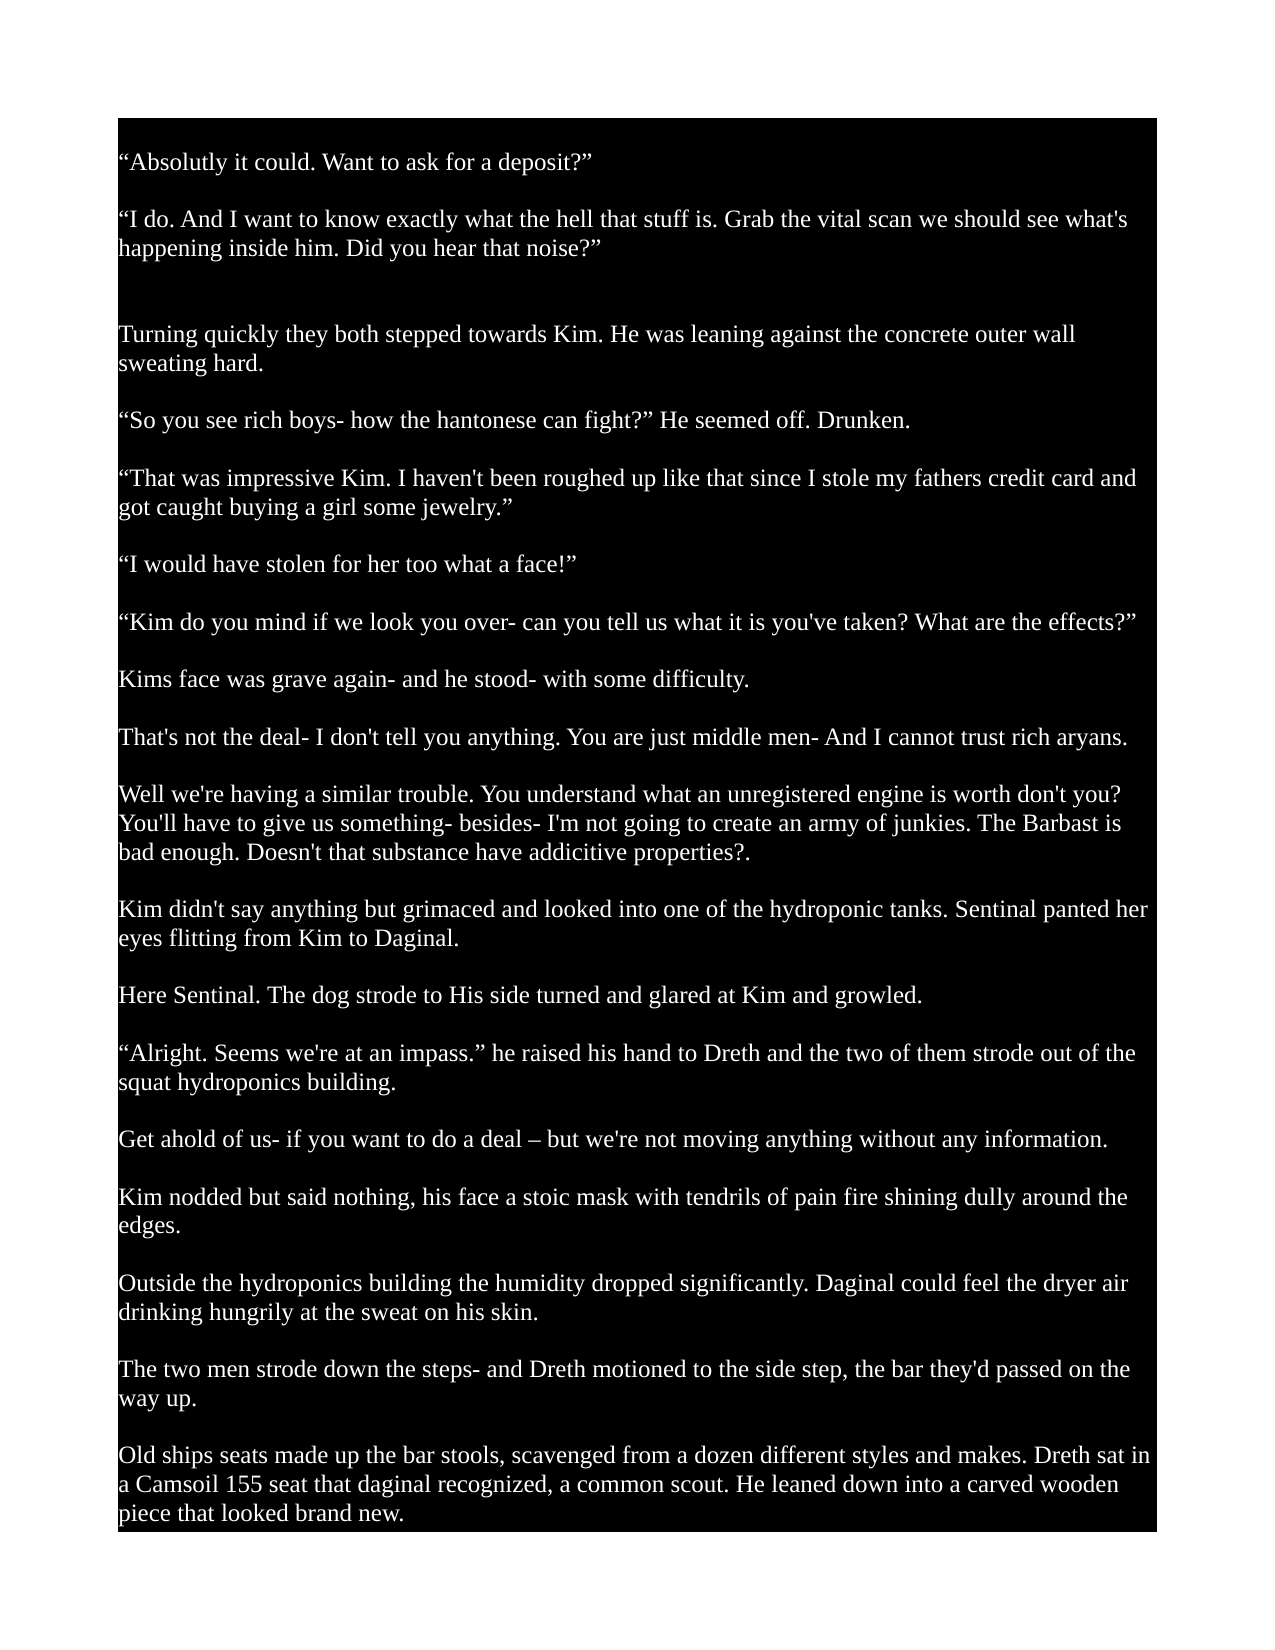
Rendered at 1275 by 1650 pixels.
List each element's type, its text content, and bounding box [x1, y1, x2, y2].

text Kim didn't say anything but grimaced and looked into one of the hydroponic tanks. Sentinal panted her eyes flitting from Kim to Daginal. Here Sentinal. The dog strode to His side turned and glared at Kim and growled. “Alright. Seems we're at an impass.” he raised his hand to Dreth and the two of them strode out of the squat hydroponics building. [118, 894, 1157, 1096]
text Well we're having a similar trouble. You understand what an unregistered engine is worth don't you? You'll have to give us something- besides- I'm not going to create an army of junkies. The Barbast is bad enough. Doesn't that substance have addicitive properties?. [118, 779, 1157, 866]
text Kim nodded but said nothing, his face a stoic mask with tendrils of pain fire shining dully around the edges. [118, 1182, 1157, 1239]
text Outside the hydroponics building the humidity dropped significantly. Daginal could feel the dryer air drinking hungrily at the sweat on his skin. [118, 1268, 1157, 1326]
text “Absolutly it could. Want to ask for a deposit?” [118, 147, 1157, 176]
text The two men strode down the steps- and Dreth motioned to the side step, the bar they'd passed on the way up. [118, 1326, 1157, 1412]
text Get ahold of us- if you want to do a deal – but we're not moving anything without any information. [118, 1124, 1157, 1182]
text “I do. And I want to know exactly what the hell that stuff is. Grab the vital scan we should see what's happening inside him. Did you hear that noise?” Turning quickly they both stepped towards Kim. He was leaning against the concrete outer wall sweating hard. “So you see rich boys- how the hantonese can fight?” He seemed off. Drunken. “That was impressive Kim. I haven't been roughed up like that since I stole my fathers credit card and got caught buying a girl some jewelry.” “I would have stolen for her too what a face!” “Kim do you mind if we look you over- can you tell us what it is you've taken? What are the effects?” Kims face was grave again- and he stood- with some difficulty. That's not the deal- I don't tell you anything. You are just middle men- And I cannot trust rich aryans. [118, 204, 1157, 751]
text Old ships seats made up the bar stools, scavenged from a dozen different styles and makes. Dreth sat in a Camsoil 155 seat that daginal recognized, a common scout. He leaned down into a carved wooden piece that looked brand new. [118, 1441, 1157, 1527]
